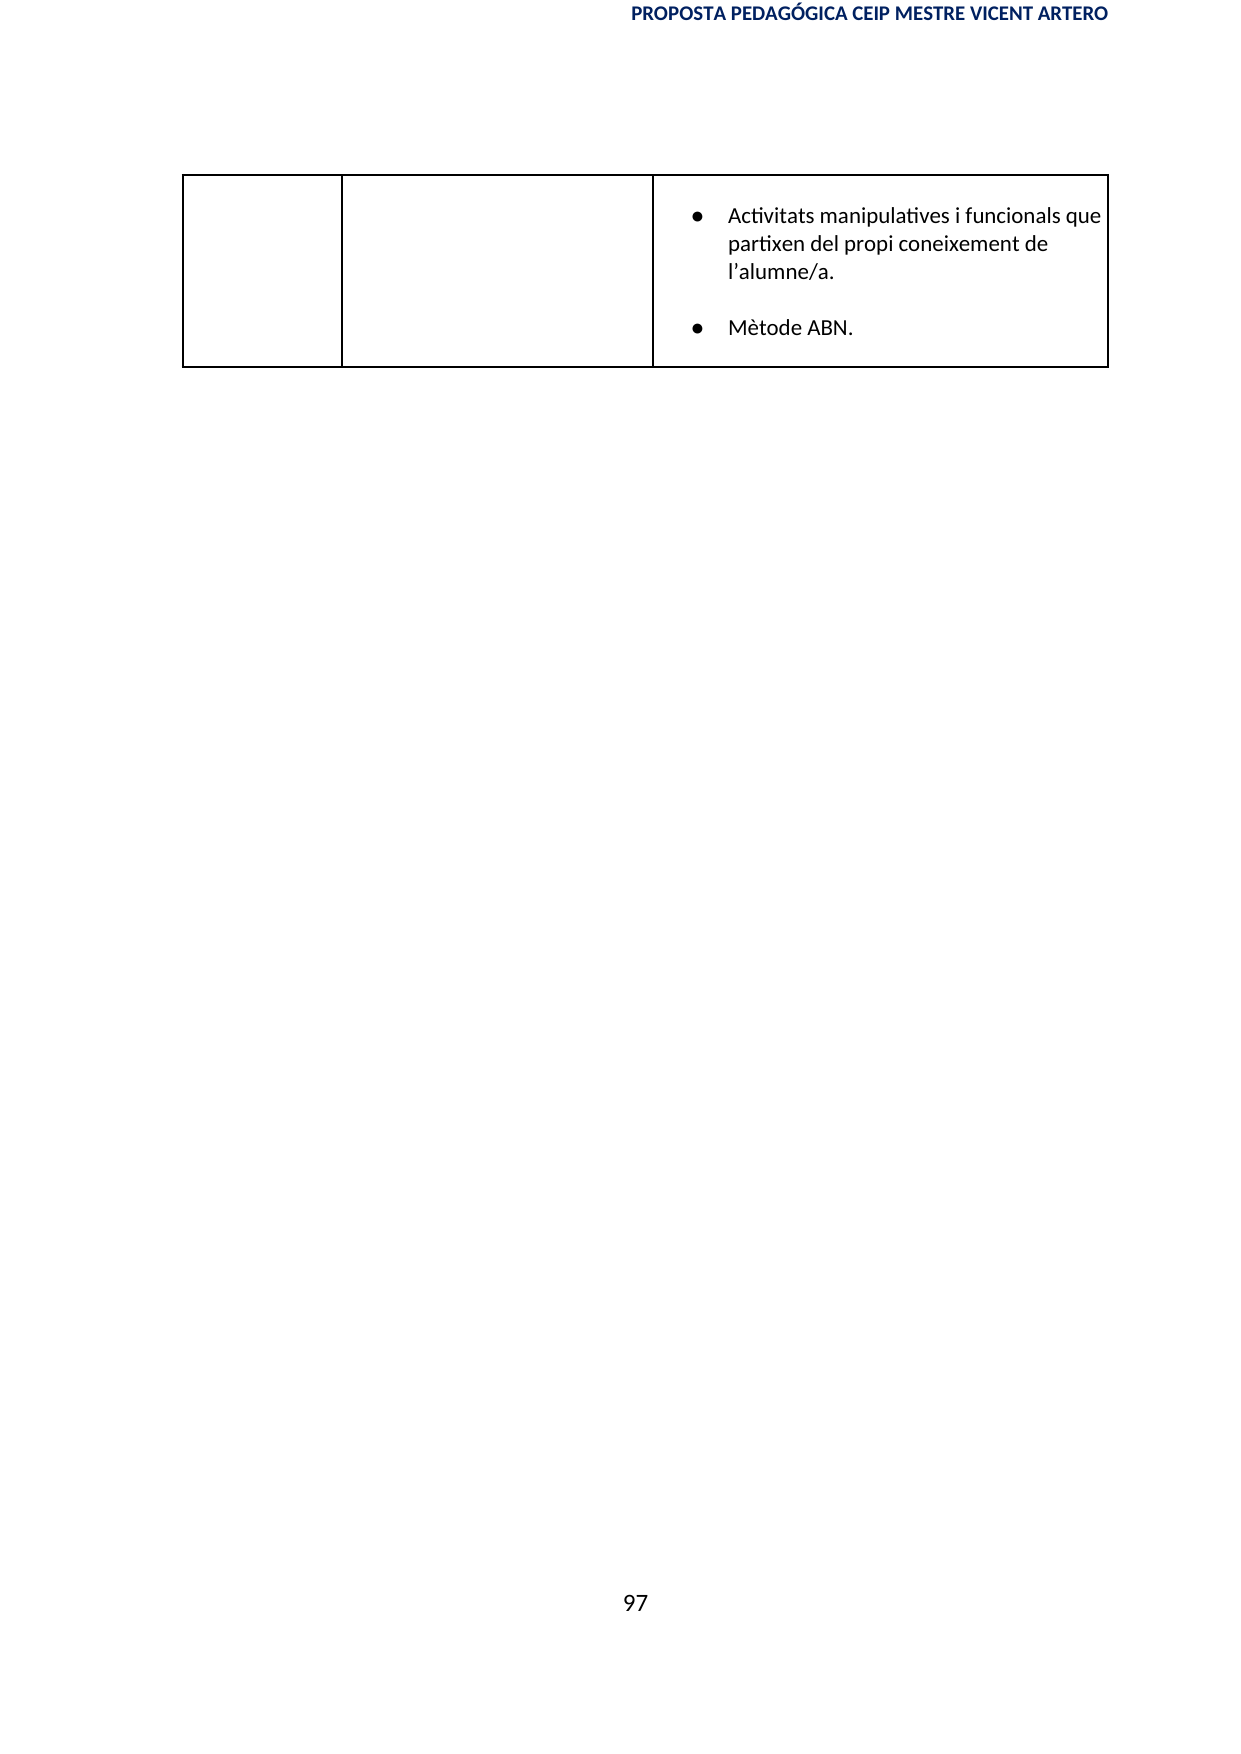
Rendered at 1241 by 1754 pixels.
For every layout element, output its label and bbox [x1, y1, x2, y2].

table_cell [184, 176, 341, 366]
table_cell [343, 176, 652, 366]
